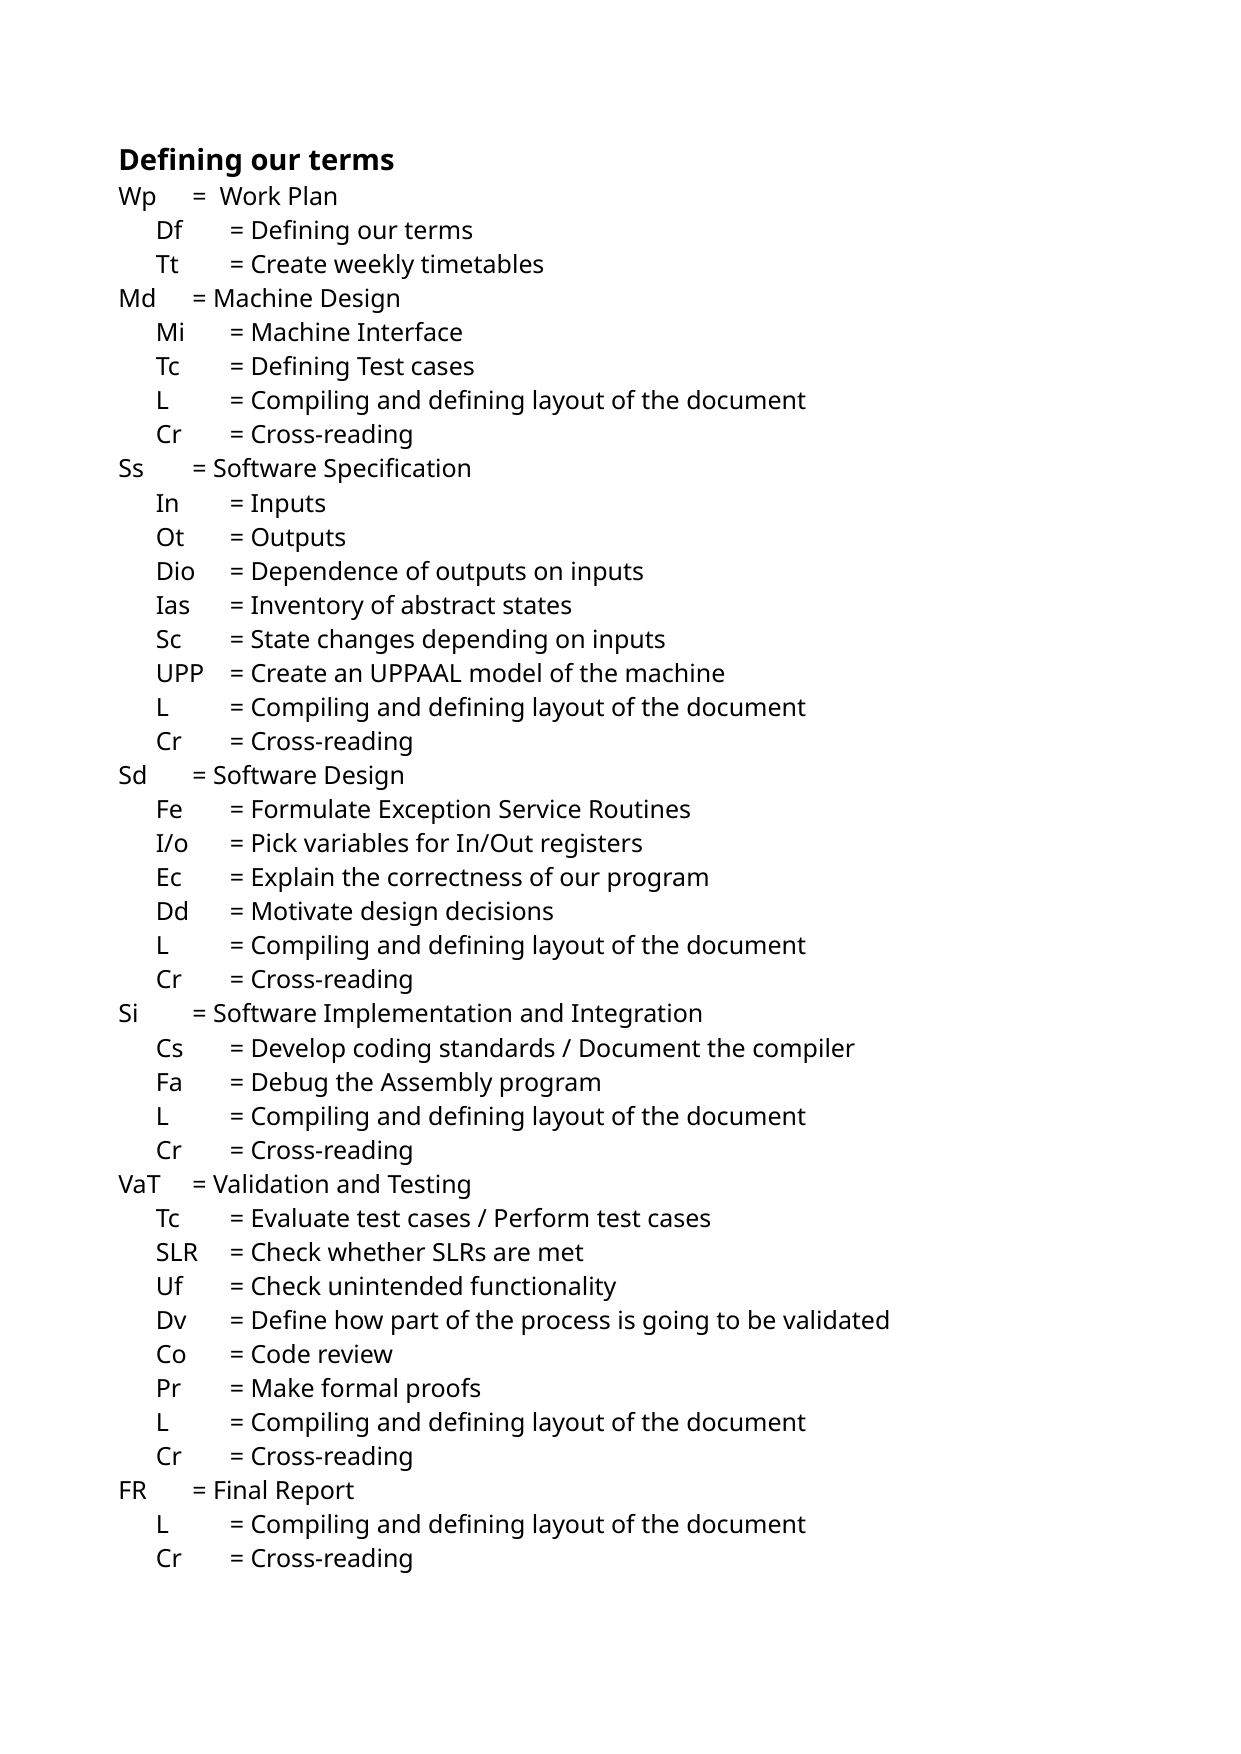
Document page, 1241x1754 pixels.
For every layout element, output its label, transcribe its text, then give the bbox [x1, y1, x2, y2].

text Md = Machine Design [118, 281, 1122, 315]
text Dio = Dependence of outputs on inputs [156, 553, 1122, 587]
text Cr = Cross-reading [156, 1541, 1122, 1575]
text Cr = Cross-reading [156, 417, 1122, 451]
text Cr = Cross-reading [156, 724, 1122, 758]
text Df = Defining our terms [156, 213, 1122, 247]
text VaT = Validation and Testing [118, 1166, 1122, 1201]
text Sc = State changes depending on inputs [156, 621, 1122, 656]
text Cs = Develop coding standards / Document the compiler [156, 1030, 1122, 1064]
text Ec = Explain the correctness of our program [156, 860, 1122, 894]
text Ss = Software Specification [118, 451, 1122, 485]
text Wp = Work Plan [118, 179, 1122, 213]
text Cr = Cross-reading [156, 962, 1122, 996]
text L = Compiling and defining layout of the document [156, 689, 1122, 724]
text Dv = Define how part of the process is going to be validated [156, 1303, 1122, 1337]
subtitle Defining our terms [118, 139, 1122, 179]
text L = Compiling and defining layout of the document [156, 1507, 1122, 1541]
text Tt = Create weekly timetables [156, 247, 1122, 281]
text L = Compiling and defining layout of the document [156, 1405, 1122, 1439]
text Mi = Machine Interface [156, 315, 1122, 349]
text I/o = Pick variables for In/Out registers [156, 826, 1122, 860]
text In = Inputs [156, 485, 1122, 519]
text UPP = Create an UPPAAL model of the machine [156, 656, 1122, 689]
text Sd = Software Design [118, 758, 1122, 792]
text Pr = Make formal proofs [156, 1371, 1122, 1405]
text Tc = Evaluate test cases / Perform test cases [156, 1201, 1122, 1234]
text Fa = Debug the Assembly program [156, 1064, 1122, 1098]
text Fe = Formulate Exception Service Routines [156, 792, 1122, 826]
text Dd = Motivate design decisions [156, 894, 1122, 928]
text Ias = Inventory of abstract states [156, 587, 1122, 621]
text Uf = Check unintended functionality [156, 1269, 1122, 1303]
text L = Compiling and defining layout of the document [156, 1098, 1122, 1132]
text FR = Final Report [118, 1473, 1122, 1507]
text Co = Code review [156, 1337, 1122, 1371]
text Cr = Cross-reading [156, 1439, 1122, 1473]
text Ot = Outputs [156, 519, 1122, 553]
text Cr = Cross-reading [156, 1132, 1122, 1166]
text L = Compiling and defining layout of the document [156, 383, 1122, 417]
text Tc = Defining Test cases [156, 349, 1122, 383]
text SLR = Check whether SLRs are met [156, 1234, 1122, 1269]
text L = Compiling and defining layout of the document [156, 928, 1122, 962]
text Si = Software Implementation and Integration [118, 996, 1122, 1030]
